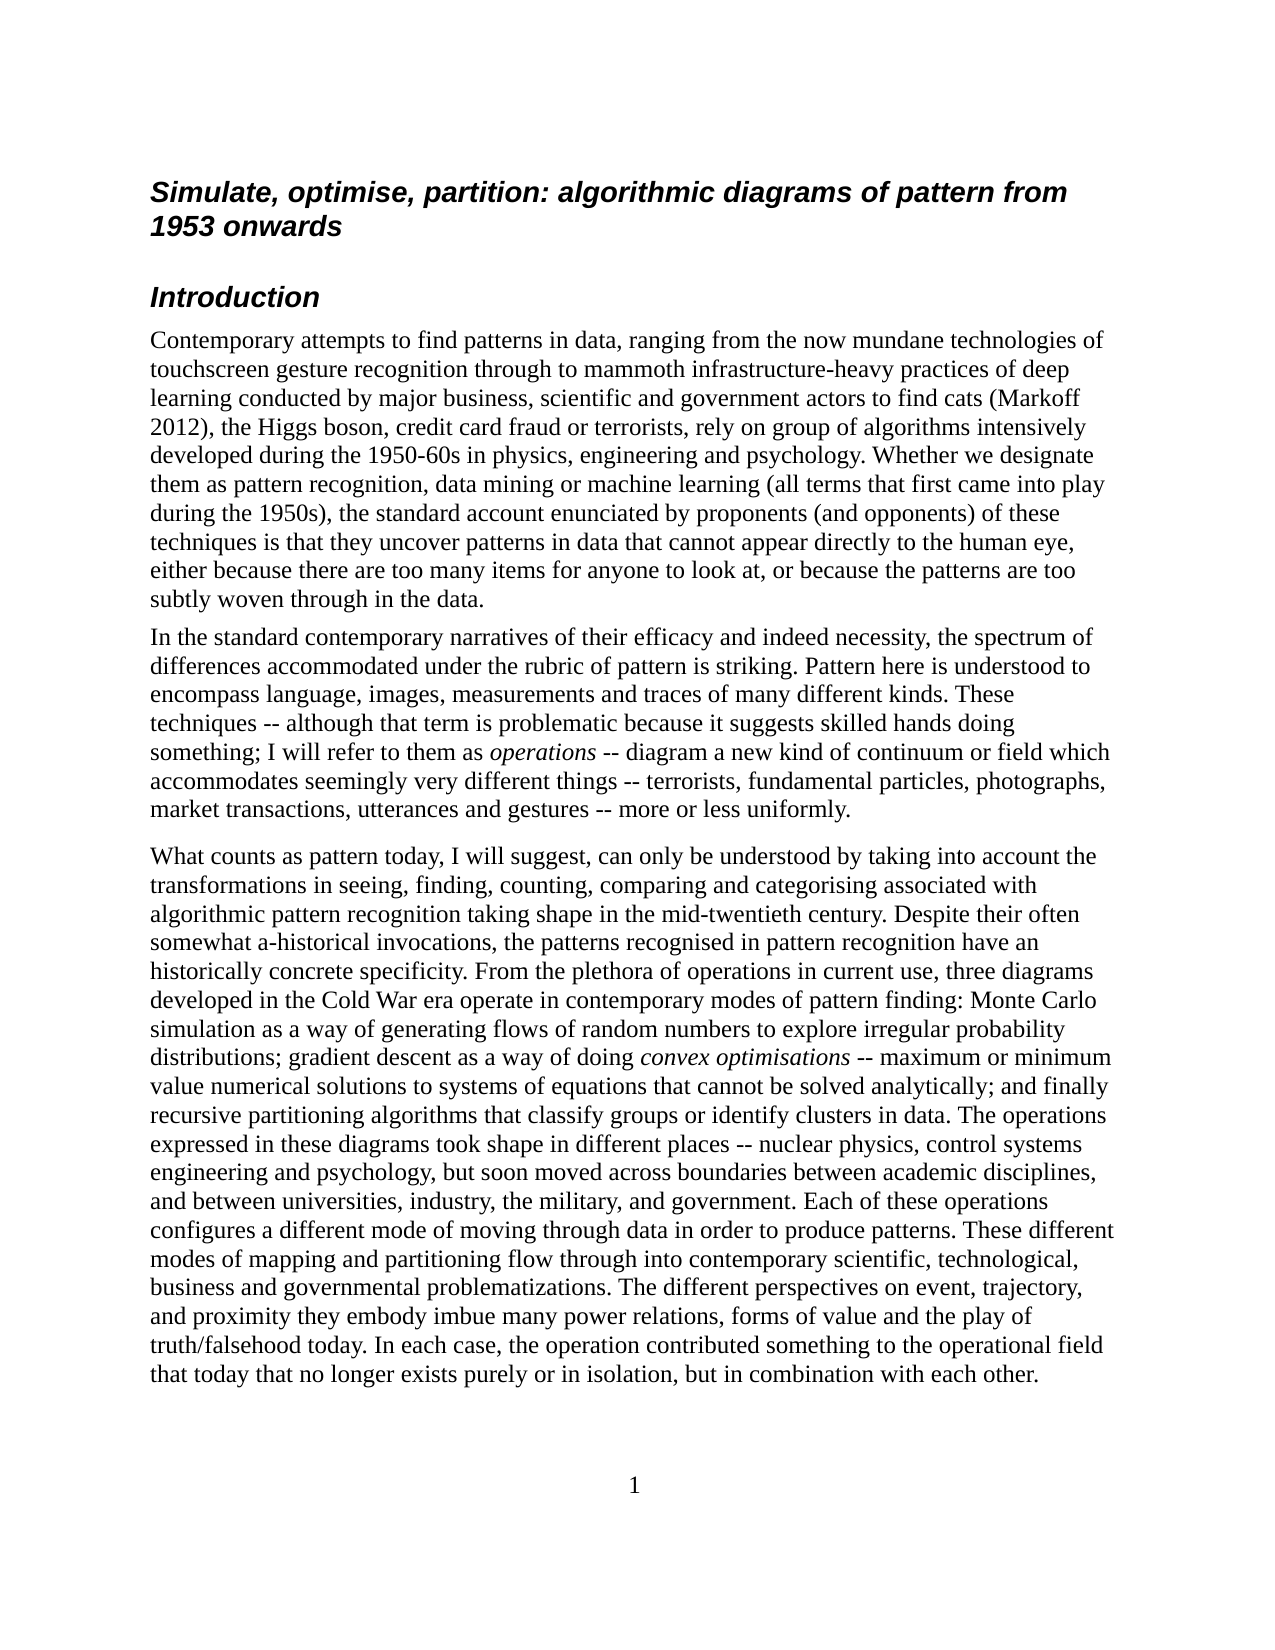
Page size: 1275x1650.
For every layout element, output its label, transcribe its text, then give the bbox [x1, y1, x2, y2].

subtitle Introduction [150, 279, 1125, 313]
subtitle Simulate, optimise, partition: algorithmic diagrams of pattern from 1953 onwards [150, 175, 1125, 242]
text In the standard contemporary narratives of their efficacy and indeed necessity, the spectrum of differences accommodated under the rubric of pattern is striking. Pattern here is understood to encompass language, images, measurements and traces of many different kinds. These techniques -- although that term is problematic because it suggests skilled hands doing something; I will refer to them as operations -- diagram a new kind of continuum or field which accommodates seemingly very different things -- terrorists, fundamental particles, photographs, market transactions, utterances and gestures -- more or less uniformly. [150, 622, 1125, 823]
text What counts as pattern today, I will suggest, can only be understood by taking into account the transformations in seeing, finding, counting, comparing and categorising associated with algorithmic pattern recognition taking shape in the mid-twentieth century. Despite their often somewhat a-historical invocations, the patterns recognised in pattern recognition have an historically concrete specificity. From the plethora of operations in current use, three diagrams developed in the Cold War era operate in contemporary modes of pattern finding: Monte Carlo simulation as a way of generating flows of random numbers to explore irregular probability distributions; gradient descent as a way of doing convex optimisations -- maximum or minimum value numerical solutions to systems of equations that cannot be solved analytically; and finally recursive partitioning algorithms that classify groups or identify clusters in data. The operations expressed in these diagrams took shape in different places -- nuclear physics, control systems engineering and psychology, but soon moved across boundaries between academic disciplines, and between universities, industry, the military, and government. Each of these operations configures a different mode of moving through data in order to produce patterns. These different modes of mapping and partitioning flow through into contemporary scientific, technological, business and governmental problematizations. The different perspectives on event, trajectory, and proximity they embody imbue many power relations, forms of value and the play of truth/falsehood today. In each case, the operation contributed something to the operational field that today that no longer exists purely or in isolation, but in combination with each other. [150, 841, 1125, 1387]
text Contemporary attempts to find patterns in data, ranging from the now mundane technologies of touchscreen gesture recognition through to mammoth infrastructure-heavy practices of deep learning conducted by major business, scientific and government actors to find cats (Markoff 2012), the Higgs boson, credit card fraud or terrorists, rely on group of algorithms intensively developed during the 1950-60s in physics, engineering and psychology. Whether we designate them as pattern recognition, data mining or machine learning (all terms that first came into play during the 1950s), the standard account enunciated by proponents (and opponents) of these techniques is that they uncover patterns in data that cannot appear directly to the human eye, either because there are too many items for anyone to look at, or because the patterns are too subtly woven through in the data. [150, 326, 1125, 613]
